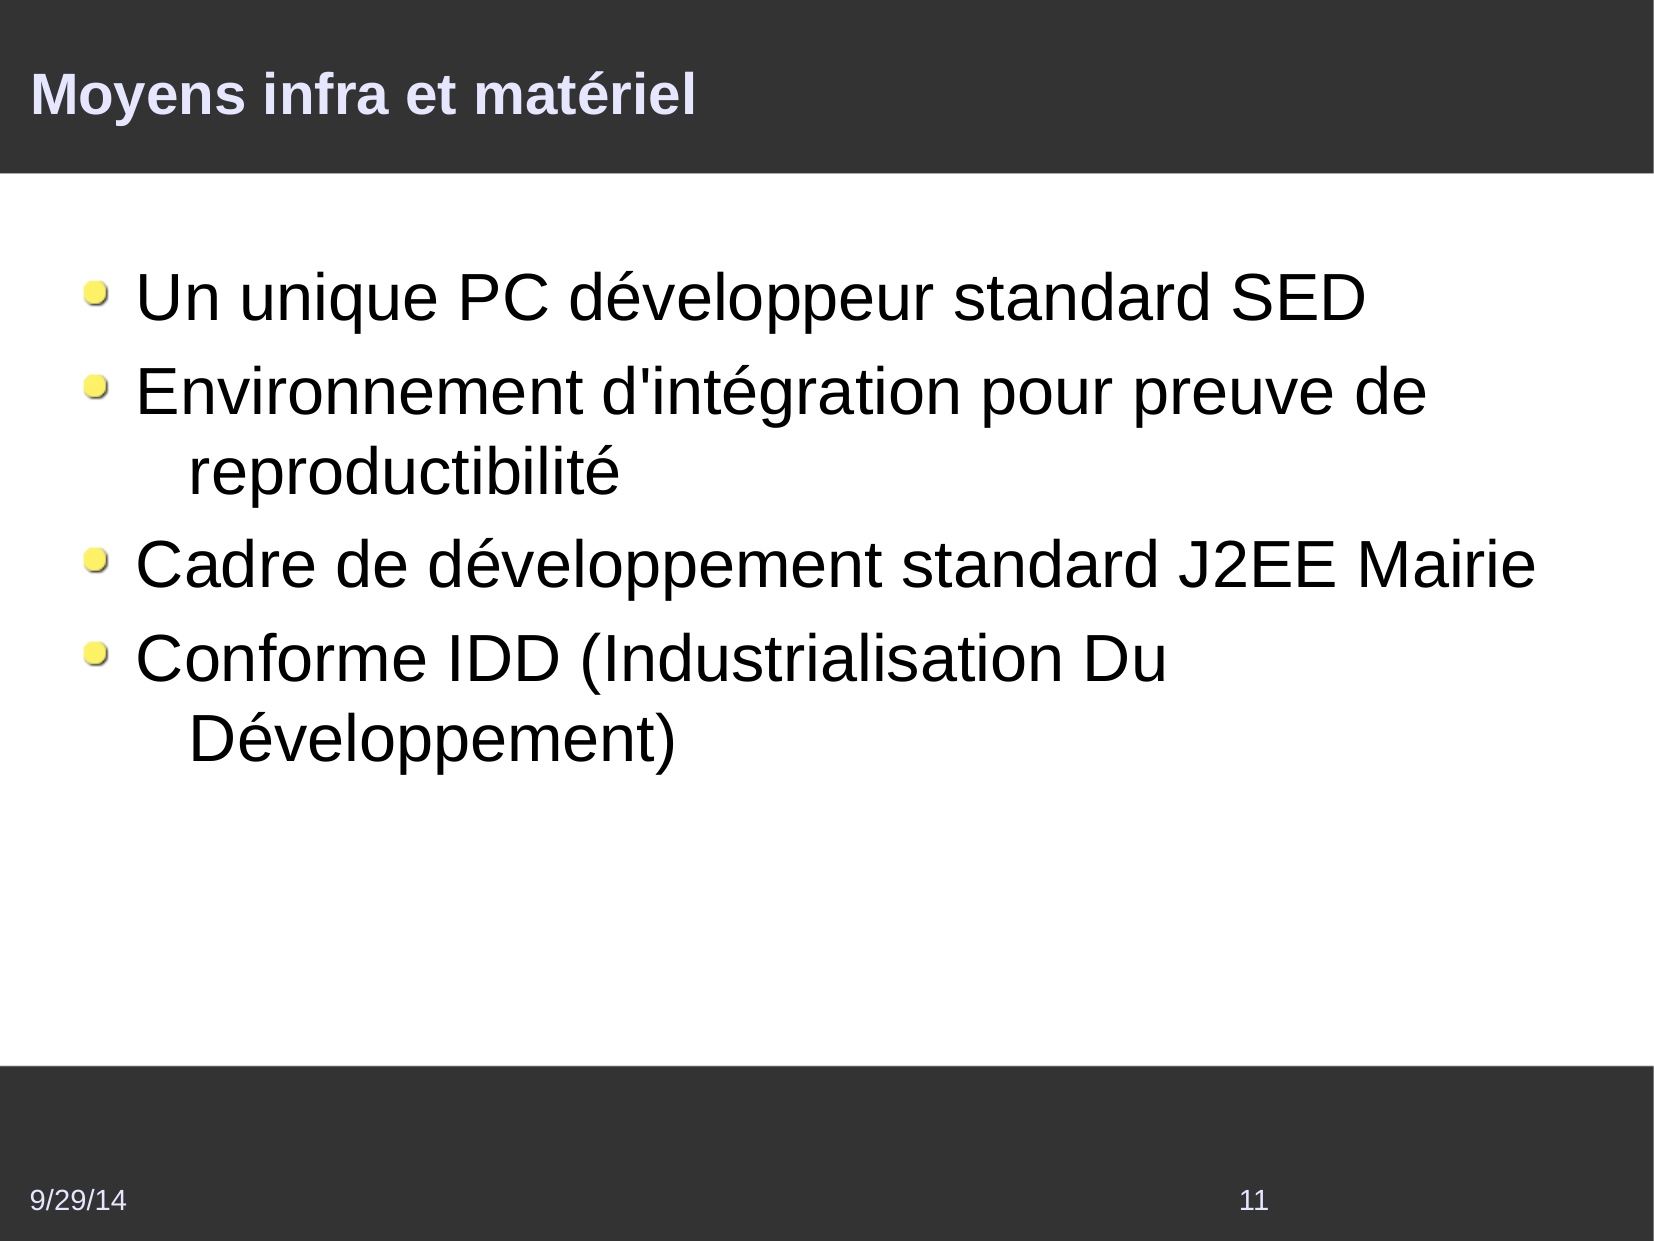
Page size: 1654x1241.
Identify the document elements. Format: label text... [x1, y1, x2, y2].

picture [0, 0, 1654, 1241]
text_box [1238, 1181, 1625, 1241]
list Un unique PC développeur standard SED Environnement d'intégration pour preuve de reproductibilité Cadre de développement standard J2EE Mairie Conforme IDD (Industrialisation Du Développement) [47, 253, 1642, 818]
title Moyens infra et matériel [30, 2, 1507, 181]
text_box 9/29/14 [29, 1181, 566, 1241]
